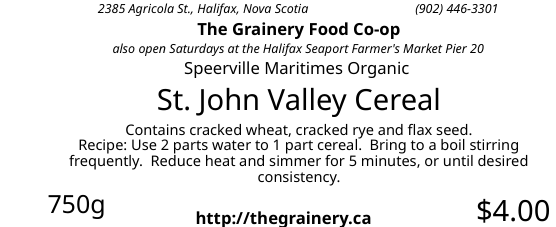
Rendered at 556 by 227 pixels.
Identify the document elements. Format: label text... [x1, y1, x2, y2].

table_cell $4.00 [415, 187, 550, 227]
table_cell http://thegrainery.ca [151, 187, 415, 227]
table_cell Speerville Maritimes Organic St. John Valley Cereal Contains cracked wheat, cracked rye and flax seed. Recipe: Use 2 parts water to 1 part cereal. Bring to a boil stirring frequently. Reduce heat and simmer for 5 minutes, or until desired consistency. [47, 57, 550, 187]
table_cell 750g [47, 187, 151, 227]
table_header 2385 Agricola St., Halifax, Nova Scotia (902) 446-3301 The Grainery Food Co-op also open Saturdays at the Halifax Seaport Farmer's Market Pier 20 [47, 0, 550, 57]
